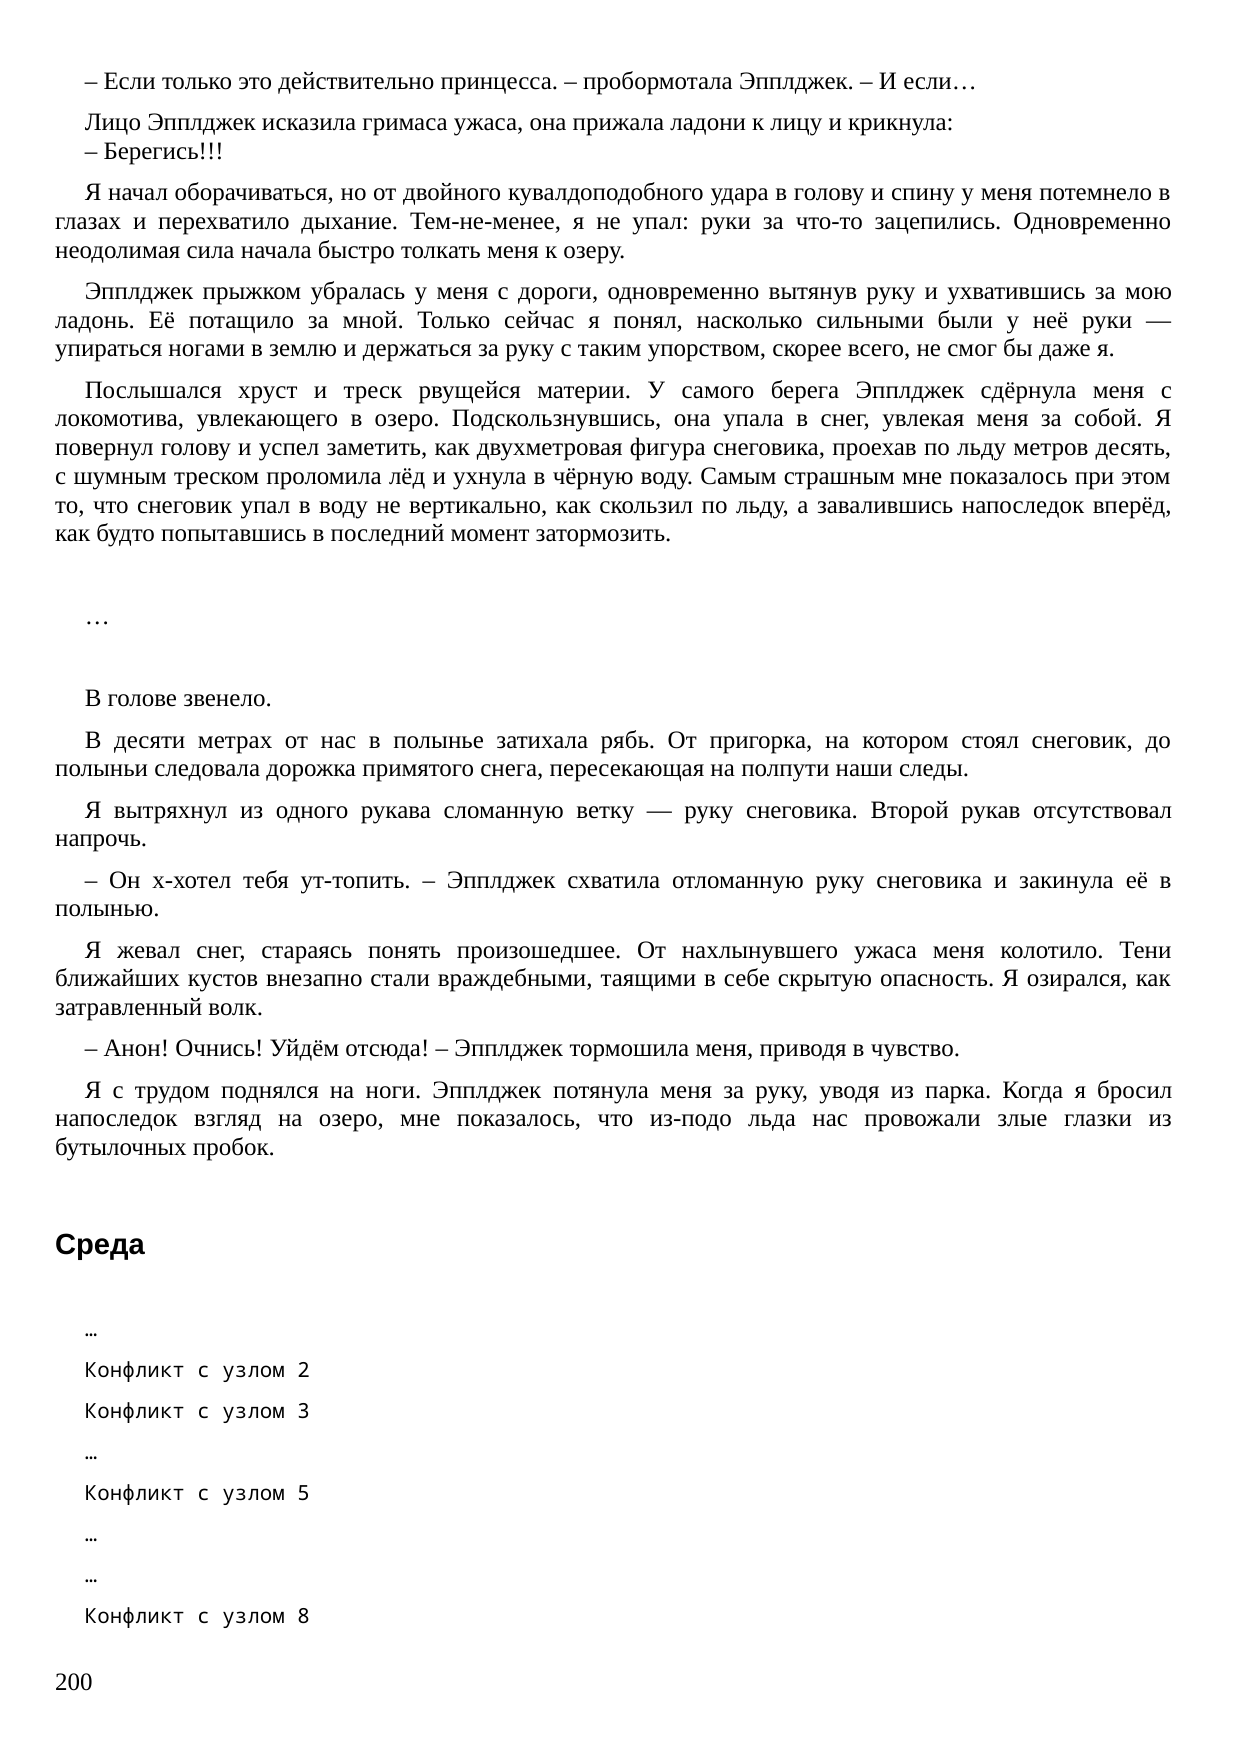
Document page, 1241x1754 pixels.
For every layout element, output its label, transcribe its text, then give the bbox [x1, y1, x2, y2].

text … [55, 1560, 1173, 1589]
text Эпплджек прыжком убралась у меня с дороги, одновременно вытянув руку и ухватившись за мою ладонь. Её потащило за мной. Только сейчас я понял, насколько сильными были у неё руки — упираться ногами в землю и держаться за руку с таким упорством, скорее всего, не смог бы даже я. [55, 276, 1173, 362]
text … [55, 1519, 1173, 1548]
text Конфликт с узлом 5 [55, 1478, 1173, 1507]
text Я жевал снег, стараясь понять произошедшее. От нахлынувшего ужаса меня колотило. Тени ближайших кустов внезапно стали враждебными, таящими в себе скрытую опасность. Я озирался, как затравленный волк. [55, 935, 1173, 1021]
text Конфликт с узлом 2 [55, 1356, 1173, 1384]
text … [55, 1437, 1173, 1466]
text … [55, 1314, 1173, 1343]
text – Если только это действительно принцесса. – пробормотала Эпплджек. – И если… [55, 66, 1173, 95]
text Я вытряхнул из одного рукава сломанную ветку — руку снеговика. Второй рукав отсутствовал напрочь. [55, 795, 1173, 852]
text Я с трудом поднялся на ноги. Эпплджек потянула меня за руку, уводя из парка. Когда я бросил напоследок взгляд на озеро, мне показалось, что из-подо льда нас провожали злые глазки из бутылочных пробок. [55, 1075, 1173, 1161]
text – Берегись!!! [55, 136, 1173, 165]
text Послышался хруст и треск рвущейся материи. У самого берега Эпплджек сдёрнула меня с локомотива, увлекающего в озеро. Подскользнувшись, она упала в снег, увлекая меня за собой. Я повернул голову и успел заметить, как двухметровая фигура снеговика, проехав по льду метров десять, с шумным треском проломила лёд и ухнула в чёрную воду. Самым страшным мне показалось при этом то, что снеговик упал в воду не вертикально, как скользил по льду, а завалившись напоследок вперёд, как будто попытавшись в последний момент затормозить. [55, 375, 1173, 547]
text Лицо Эпплджек исказила гримаса ужаса, она прижала ладони к лицу и крикнула: [55, 107, 1173, 136]
text … [55, 601, 1173, 630]
subtitle Среда [55, 1227, 1173, 1261]
text Конфликт с узлом 3 [55, 1396, 1173, 1425]
text В голове звенело. [55, 683, 1173, 712]
text – Анон! Очнись! Уйдём отсюда! – Эпплджек тормошила меня, приводя в чувство. [55, 1033, 1173, 1062]
text Я начал оборачиваться, но от двойного кувалдоподобного удара в голову и спину у меня потемнело в глазах и перехватило дыхание. Тем-не-менее, я не упал: руки за что-то зацепились. Одновременно неодолимая сила начала быстро толкать меня к озеру. [55, 177, 1173, 263]
text В десяти метрах от нас в полынье затихала рябь. От пригорка, на котором стоял снеговик, до полыньи следовала дорожка примятого снега, пересекающая на полпути наши следы. [55, 725, 1173, 782]
text Конфликт с узлом 8 [55, 1601, 1173, 1629]
text – Он х-хотел тебя ут-топить. – Эпплджек схватила отломанную руку снеговика и закинула её в полынью. [55, 865, 1173, 922]
